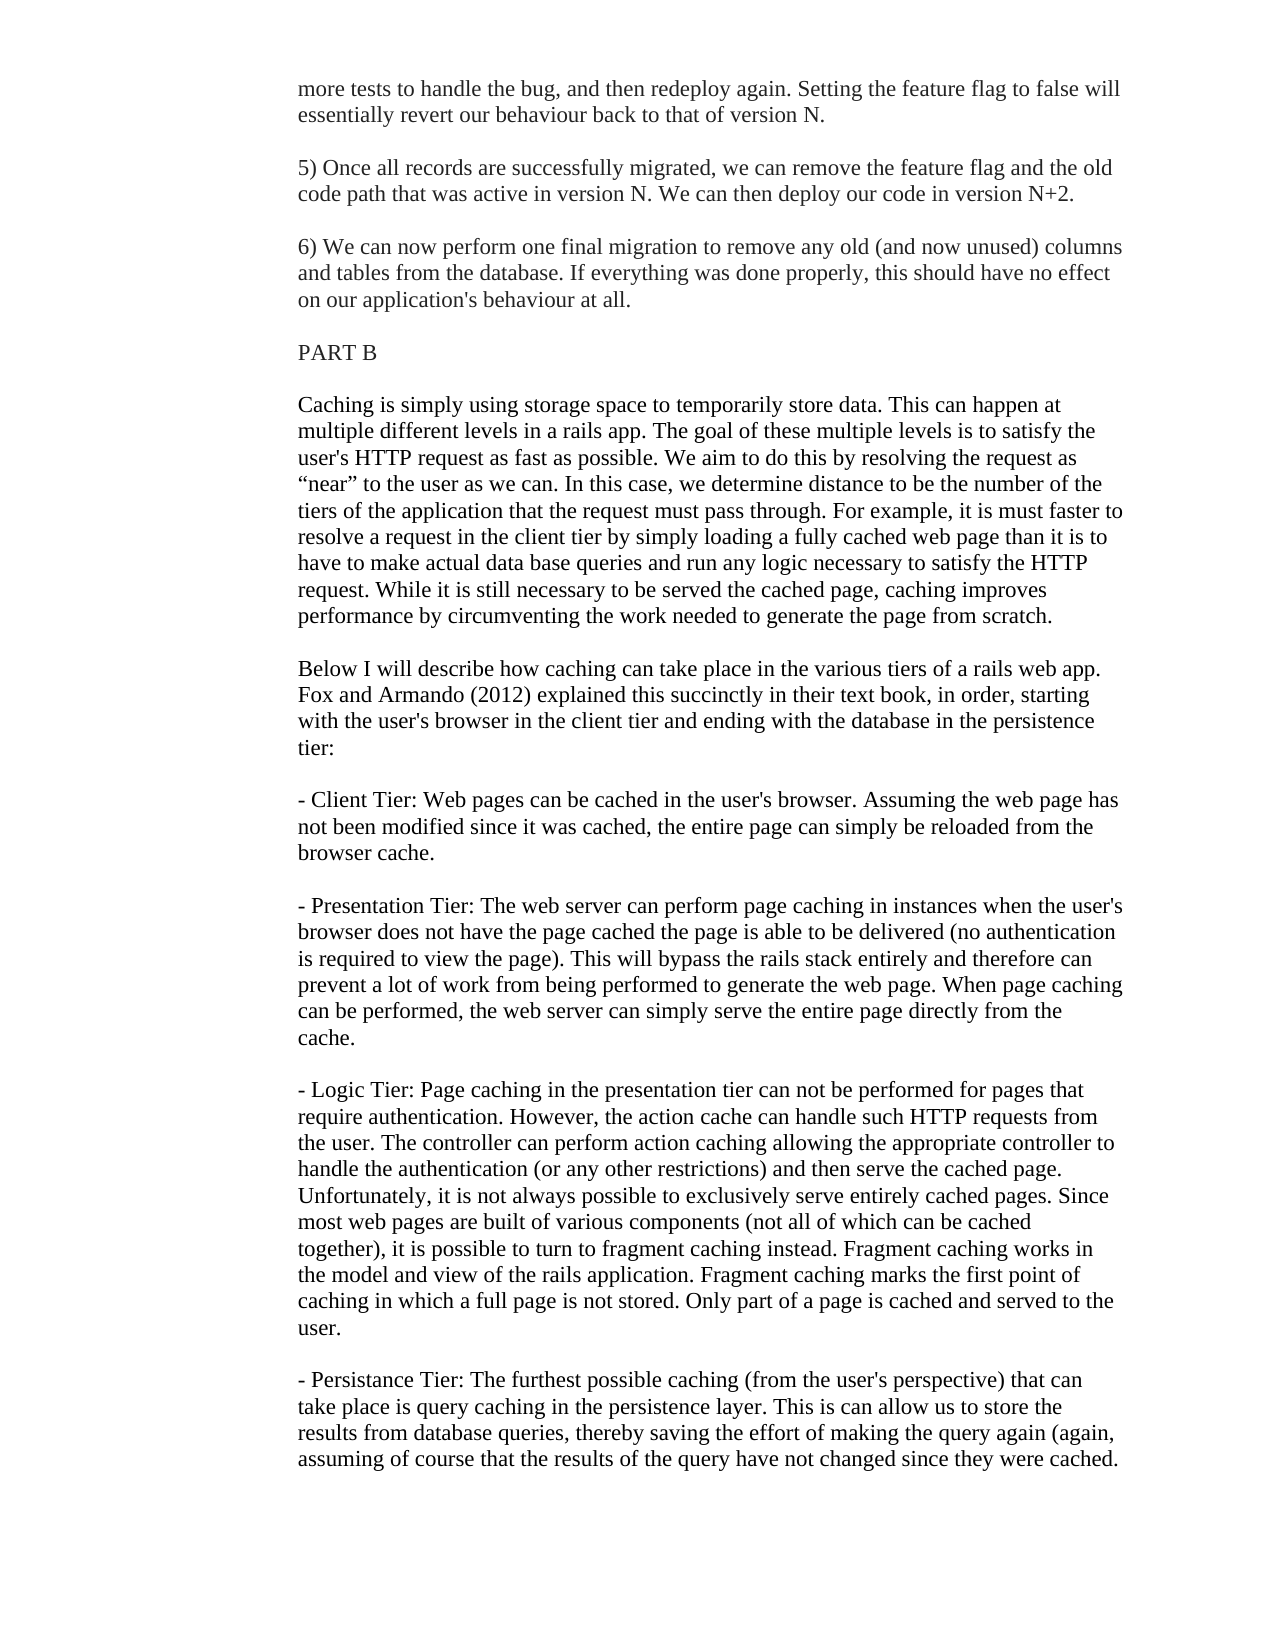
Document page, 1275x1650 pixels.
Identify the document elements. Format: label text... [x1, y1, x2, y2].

text more tests to handle the bug, and then redeploy again. Setting the feature flag to false will essentially revert our behaviour back to that of version N. 5) Once all records are successfully migrated, we can remove the feature flag and the old code path that was active in version N. We can then deploy our code in version N+2. 6) We can now perform one final migration to remove any old (and now unused) columns and tables from the database. If everything was done properly, this should have no effect on our application's behaviour at all. [298, 75, 1125, 312]
text Caching is simply using storage space to temporarily store data. This can happen at multiple different levels in a rails app. The goal of these multiple levels is to satisfy the user's HTTP request as fast as possible. We aim to do this by resolving the request as “near” to the user as we can. In this case, we determine distance to be the number of the tiers of the application that the request must pass through. For example, it is must faster to resolve a request in the client tier by simply loading a fully cached web page than it is to have to make actual data base queries and run any logic necessary to satisfy the HTTP request. While it is still necessary to be served the cached page, caching improves performance by circumventing the work needed to generate the page from scratch. [298, 391, 1125, 628]
text - Presentation Tier: The web server can perform page caching in instances when the user's browser does not have the page cached the page is able to be delivered (no authentication is required to view the page). This will bypass the rails stack entirely and therefore can prevent a lot of work from being performed to generate the web page. When page caching can be performed, the web server can simply serve the entire page directly from the cache. [298, 892, 1125, 1050]
text - Persistance Tier: The furthest possible caching (from the user's perspective) that can take place is query caching in the persistence layer. This is can allow us to store the results from database queries, thereby saving the effort of making the query again (again, assuming of course that the results of the query have not changed since they were cached. [298, 1366, 1125, 1472]
text Below I will describe how caching can take place in the various tiers of a rails web app. Fox and Armando (2012) explained this succinctly in their text book, in order, starting with the user's browser in the client tier and ending with the database in the persistence tier: [298, 655, 1125, 760]
text - Logic Tier: Page caching in the presentation tier can not be performed for pages that require authentication. However, the action cache can handle such HTTP requests from the user. The controller can perform action caching allowing the appropriate controller to handle the authentication (or any other restrictions) and then serve the cached page. Unfortunately, it is not always possible to exclusively serve entirely cached pages. Since most web pages are built of various components (not all of which can be cached together), it is possible to turn to fragment caching instead. Fragment caching works in the model and view of the rails application. Fragment caching marks the first point of caching in which a full page is not stored. Only part of a page is cached and served to the user. [298, 1076, 1125, 1340]
text PART B [298, 338, 1125, 365]
text - Client Tier: Web pages can be cached in the user's browser. Assuming the web page has not been modified since it was cached, the entire page can simply be reloaded from the browser cache. [298, 787, 1125, 866]
